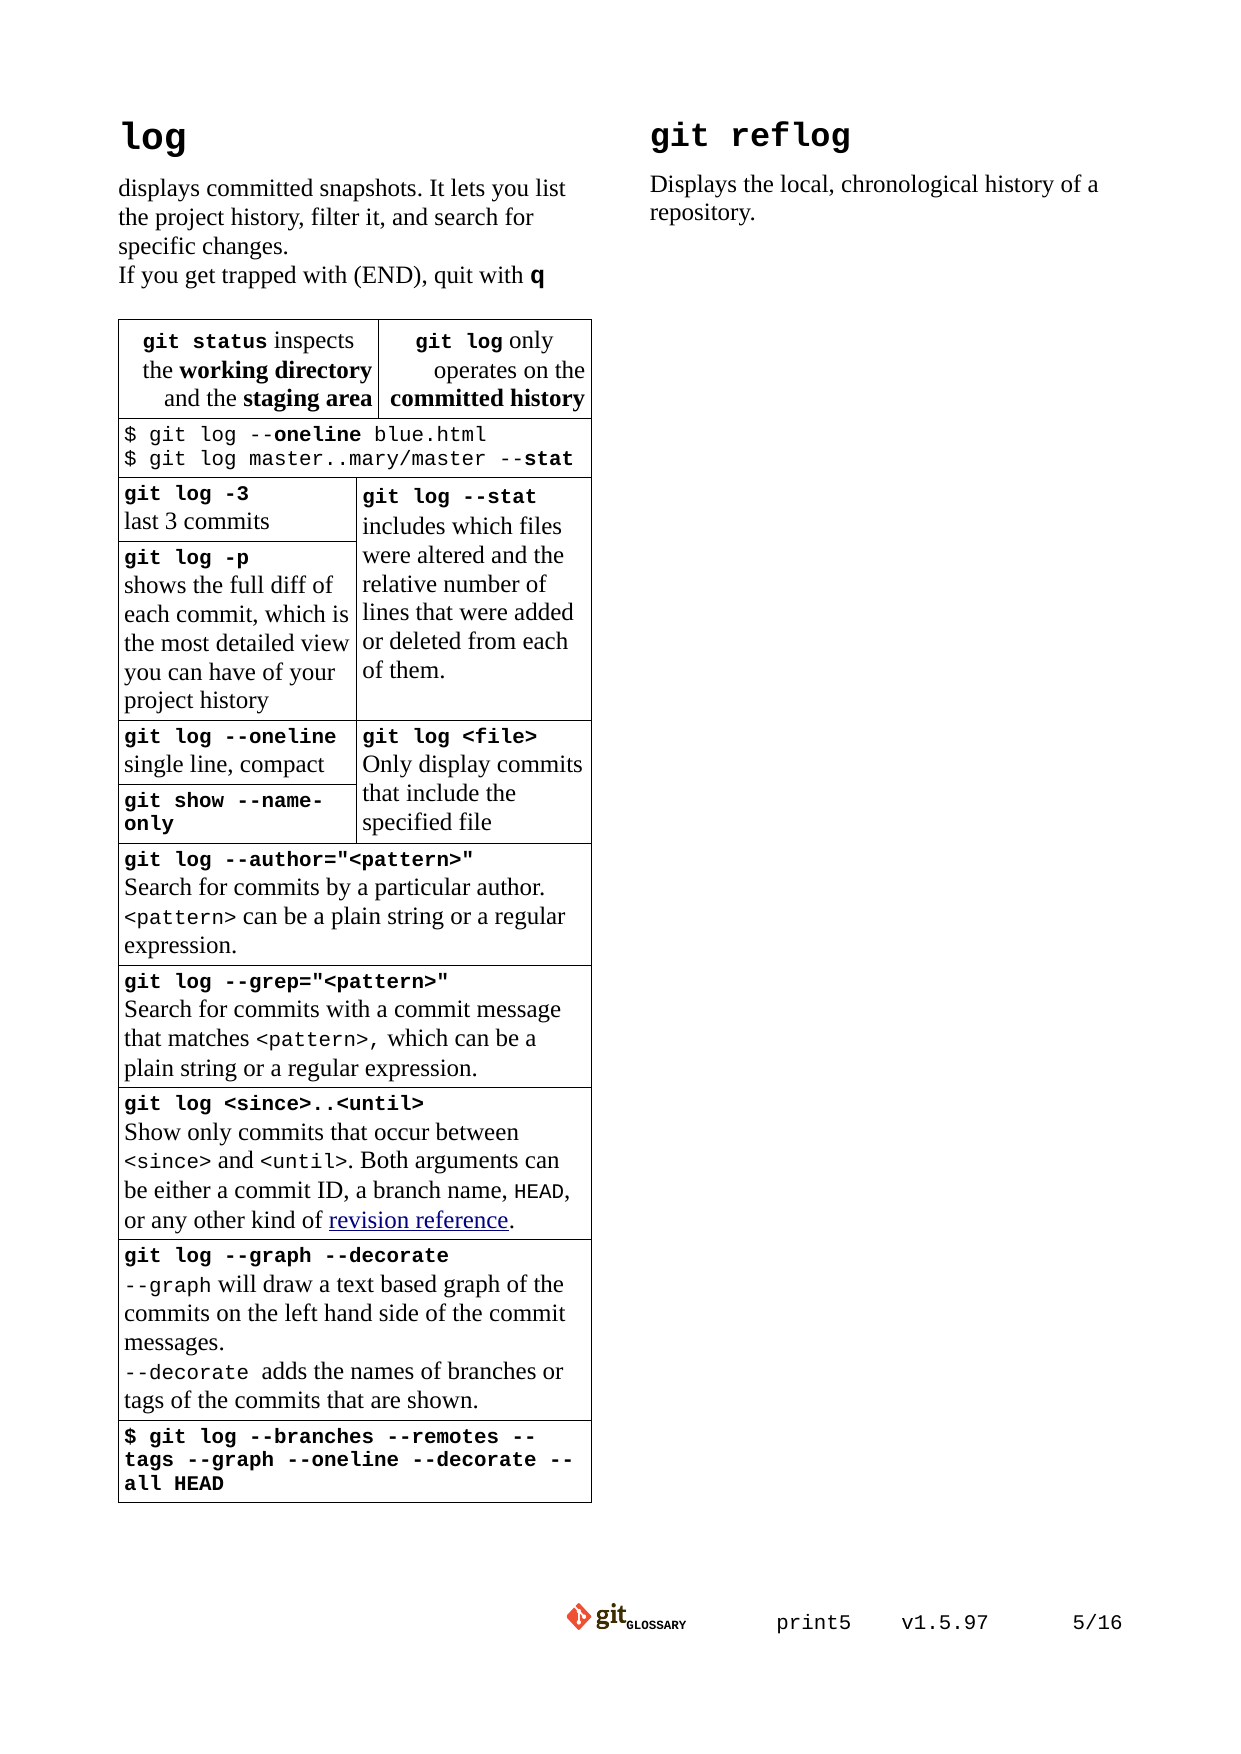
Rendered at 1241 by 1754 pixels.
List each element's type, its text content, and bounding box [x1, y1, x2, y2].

table_cell git show --name-only [119, 785, 356, 843]
table_cell git log --grep="<pattern>" Search for commits with a commit message that matches <pattern>, which can be a plain string or a regular expression. [119, 966, 591, 1087]
table_cell git log -p shows the full diff of each commit, which is the most detailed view you can have of your project history [119, 542, 356, 720]
table_cell $ git log --branches --remotes --tags --graph --oneline --decorate --all HEAD [119, 1421, 591, 1502]
table_cell $ git log --oneline blue.html $ git log master..mary/master --stat [119, 419, 591, 477]
table_cell git log <file> Only display commits that include the specified file [357, 721, 591, 843]
table_header git status inspects the working directory and the staging area [119, 320, 378, 418]
text Displays the local, chronological history of a repository. [649, 169, 1122, 226]
table_cell git log --oneline single line, compact [119, 721, 356, 784]
subtitle log [118, 118, 591, 161]
table_cell git log <since>..<until> Show only commits that occur between <since> and <until>. Both arguments can be either a commit ID, a branch name, HEAD, or any other kind of revision reference. [119, 1088, 591, 1239]
table_header git log only operates on the committed history [379, 320, 591, 418]
table_cell git log --graph --decorate --graph will draw a text based graph of the commits on the left hand side of the commit messages. --decorate adds the names of branches or tags of the commits that are shown. [119, 1240, 591, 1420]
table_header git log -3 last 3 commits [119, 478, 356, 541]
text If you get trapped with (END), quit with q [118, 260, 591, 291]
picture [566, 1603, 627, 1630]
table_header git log --stat includes which files were altered and the relative number of lines that were added or deleted from each of them. [357, 478, 591, 720]
subtitle git reflog [649, 118, 1122, 156]
table_cell git log --author="<pattern>" Search for commits by a particular author. <pattern> can be a plain string or a regular expression. [119, 844, 591, 965]
text displays committed snapshots. It lets you list the project history, filter it, and search for specific changes. [118, 173, 591, 260]
